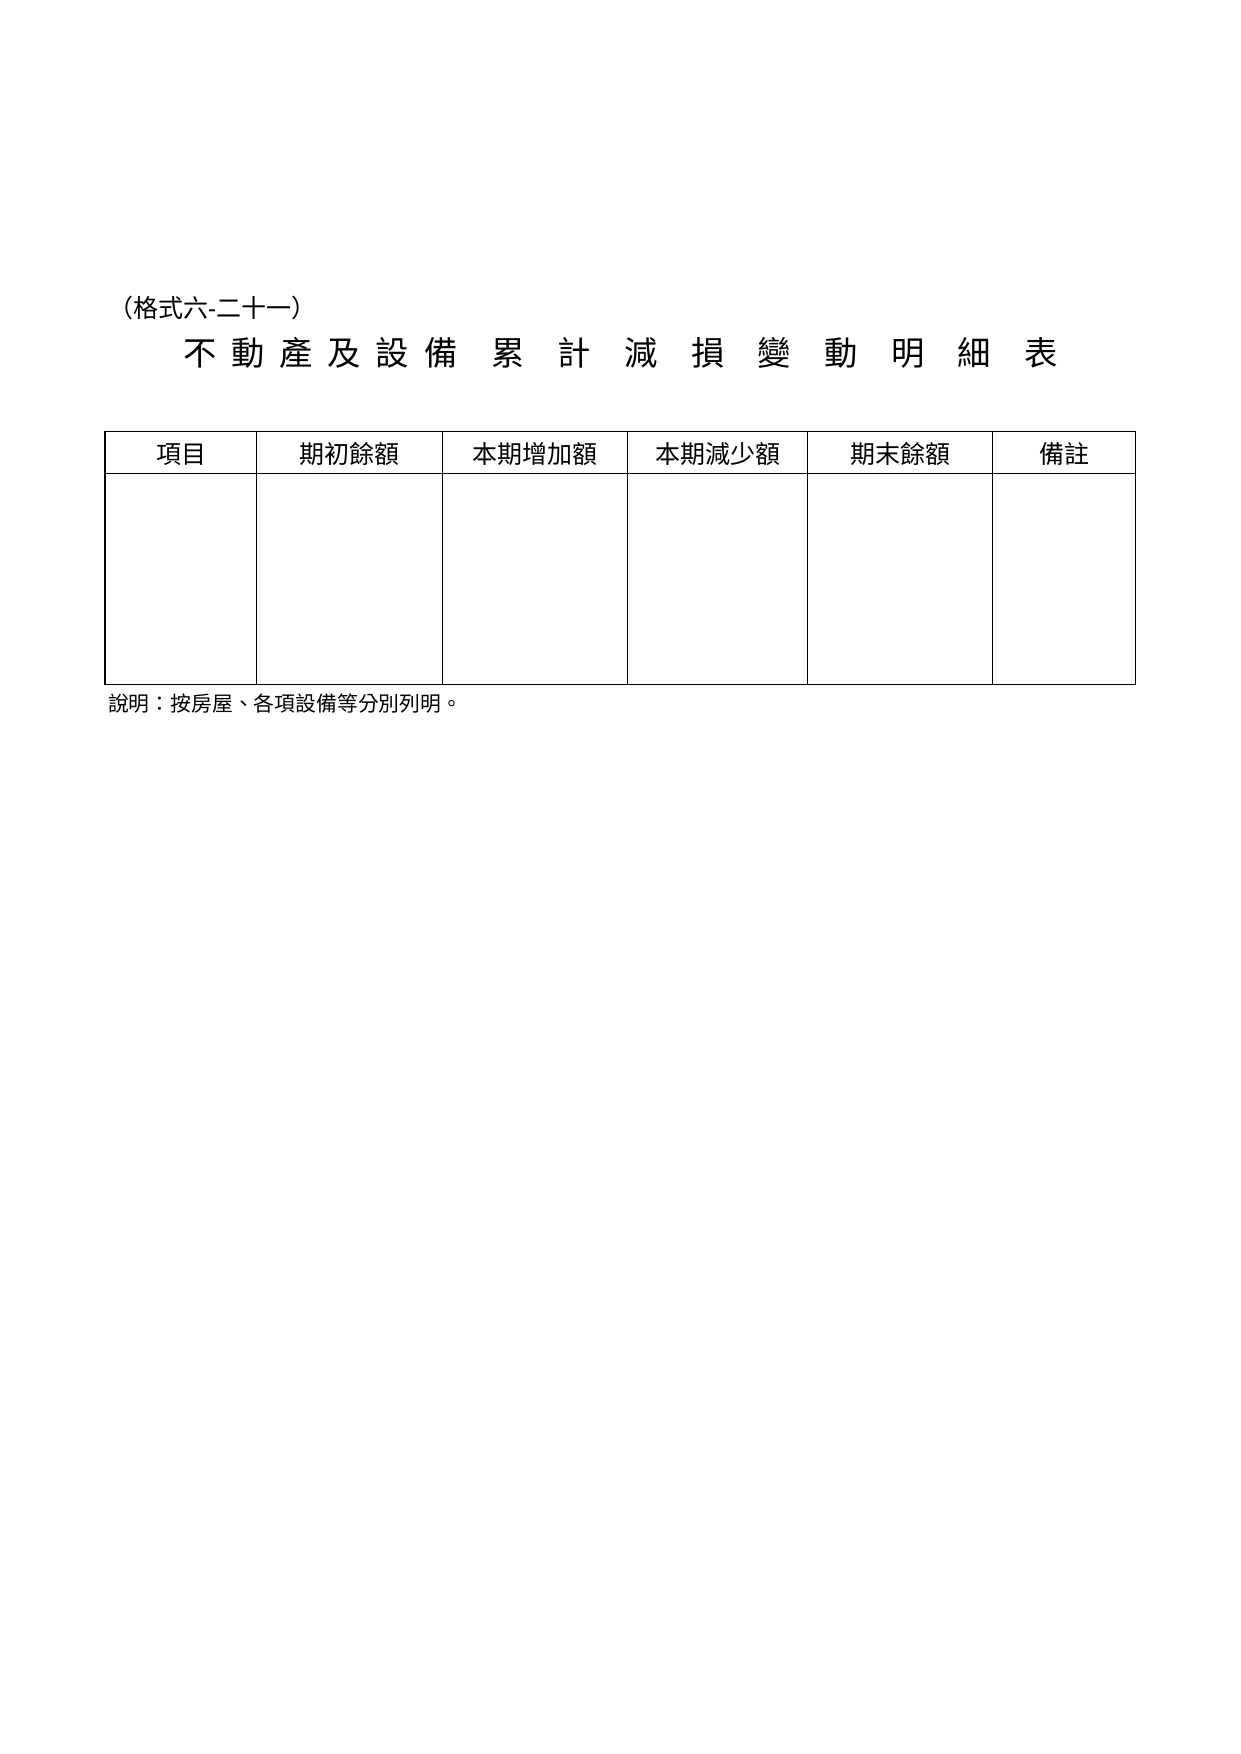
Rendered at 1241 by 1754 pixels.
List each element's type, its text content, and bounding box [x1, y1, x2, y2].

table_cell [628, 474, 807, 515]
table_cell [808, 515, 992, 558]
table_cell 期末餘額 [808, 432, 992, 473]
table_cell [628, 515, 807, 558]
table_cell [443, 558, 627, 600]
table_cell [628, 600, 807, 642]
table_cell [993, 642, 1135, 684]
table_cell [257, 642, 442, 684]
table_cell 本期減少額 [628, 432, 807, 473]
table_cell 備註 [993, 432, 1135, 473]
table_cell [106, 558, 256, 600]
table_cell [993, 515, 1135, 558]
table_cell 不 動 產 及 設 備 累 計 減 損 變 動 明 細 表 [105, 325, 1135, 378]
table_cell [257, 474, 442, 515]
table_cell [808, 474, 992, 515]
table_cell [106, 474, 256, 515]
table_cell [105, 378, 1135, 431]
table_cell [443, 474, 627, 515]
table_cell 本期增加額 [443, 432, 627, 473]
table_cell [993, 558, 1135, 600]
table_cell [993, 600, 1135, 642]
table_cell [257, 515, 442, 558]
table_cell [993, 474, 1135, 515]
table_cell [106, 600, 256, 642]
table_cell [628, 642, 807, 684]
table_cell [808, 600, 992, 642]
table_cell [628, 558, 807, 600]
table_header （格式六-二十一） [105, 289, 1135, 325]
table_cell [443, 642, 627, 684]
table_cell 期初餘額 [257, 432, 442, 473]
table_cell 說明：按房屋、各項設備等分別列明。 [105, 685, 1135, 718]
table_cell [443, 600, 627, 642]
table_cell [443, 515, 627, 558]
table_cell [257, 558, 442, 600]
table_cell [257, 600, 442, 642]
table_cell [106, 515, 256, 558]
table_cell [808, 642, 992, 684]
table_cell [808, 558, 992, 600]
table_cell [106, 642, 256, 684]
table_cell 項目 [106, 432, 256, 473]
